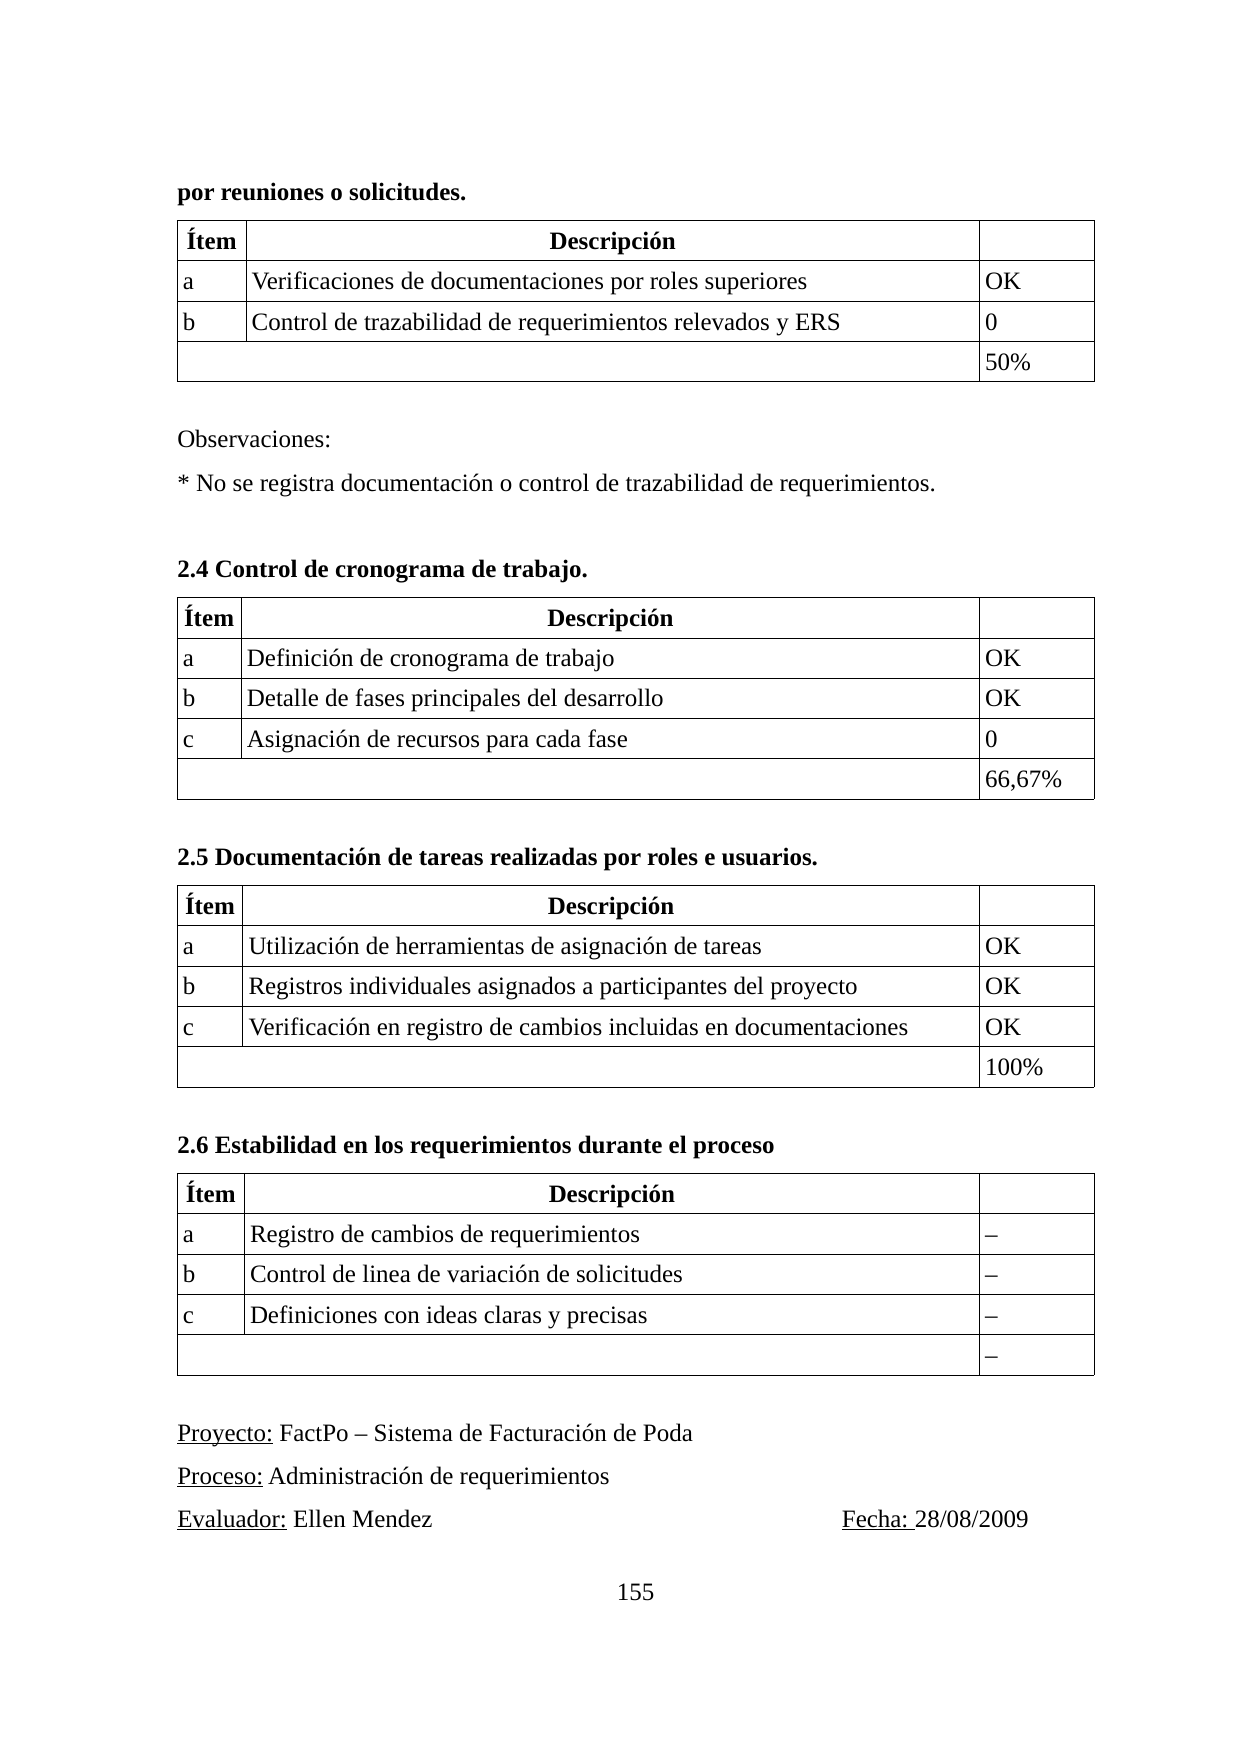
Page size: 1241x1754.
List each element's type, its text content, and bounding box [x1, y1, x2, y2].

table_header [980, 598, 1094, 637]
table_cell [178, 342, 979, 381]
table_cell – [980, 1335, 1094, 1374]
table_header Descripción [242, 598, 979, 637]
table_cell a [178, 1214, 244, 1253]
table_cell b [178, 967, 242, 1006]
table_cell OK [980, 679, 1094, 718]
table_header Ítem [178, 1174, 244, 1213]
table_cell a [178, 261, 246, 301]
table_cell OK [980, 926, 1094, 966]
text 2.6 Estabilidad en los requerimientos durante el proceso [177, 1130, 1093, 1158]
table_cell Asignación de recursos para cada fase [242, 719, 979, 758]
table_header Ítem [178, 221, 246, 260]
table_cell b [178, 302, 246, 341]
text 2.4 Control de cronograma de trabajo. [177, 554, 1093, 583]
table_header [980, 886, 1094, 925]
table_header Ítem [178, 886, 242, 925]
table_cell – [980, 1255, 1094, 1294]
table_cell 0 [980, 719, 1094, 758]
table_cell Utilización de herramientas de asignación de tareas [243, 926, 979, 966]
table_cell [178, 1047, 979, 1087]
table_cell Registro de cambios de requerimientos [245, 1214, 979, 1253]
table_cell 0 [980, 302, 1094, 341]
table_cell c [178, 1007, 242, 1046]
table_cell OK [980, 639, 1094, 678]
table_cell OK [980, 261, 1094, 301]
table_cell b [178, 679, 241, 718]
table_header Descripción [243, 886, 979, 925]
table_cell [178, 1335, 979, 1374]
table_cell Verificaciones de documentaciones por roles superiores [247, 261, 979, 301]
table_header [980, 221, 1094, 260]
table_cell [178, 759, 979, 799]
table_cell Definiciones con ideas claras y precisas [245, 1295, 979, 1334]
table_cell a [178, 639, 241, 678]
table_header Descripción [247, 221, 979, 260]
table_cell a [178, 926, 242, 966]
text Observaciones: [177, 424, 1093, 453]
table_cell OK [980, 1007, 1094, 1046]
table_cell Verificación en registro de cambios incluidas en documentaciones [243, 1007, 979, 1046]
table_cell – [980, 1295, 1094, 1334]
text * No se registra documentación o control de trazabilidad de requerimientos. [177, 468, 1093, 496]
table_cell Detalle de fases principales del desarrollo [242, 679, 979, 718]
table_header Descripción [245, 1174, 979, 1213]
text Proceso: Administración de requerimientos [177, 1461, 1093, 1489]
table_cell Registros individuales asignados a participantes del proyecto [243, 967, 979, 1006]
table_header Ítem [178, 598, 241, 637]
text Proyecto: FactPo – Sistema de Facturación de Poda [177, 1418, 1093, 1446]
text 2.5 Documentación de tareas realizadas por roles e usuarios. [177, 842, 1093, 871]
table_cell c [178, 1295, 244, 1334]
table_cell 100% [980, 1047, 1094, 1087]
table_cell c [178, 719, 241, 758]
text por reuniones o solicitudes. [177, 177, 1093, 206]
table_cell OK [980, 967, 1094, 1006]
table_cell Control de trazabilidad de requerimientos relevados y ERS [247, 302, 979, 341]
table_header [980, 1174, 1094, 1213]
text Evaluador: Ellen Mendez Fecha: 28/08/2009 [177, 1504, 1093, 1533]
table_cell – [980, 1214, 1094, 1253]
table_cell b [178, 1255, 244, 1294]
table_cell Control de linea de variación de solicitudes [245, 1255, 979, 1294]
table_cell 50% [980, 342, 1094, 381]
table_cell 66,67% [980, 759, 1094, 799]
table_cell Definición de cronograma de trabajo [242, 639, 979, 678]
